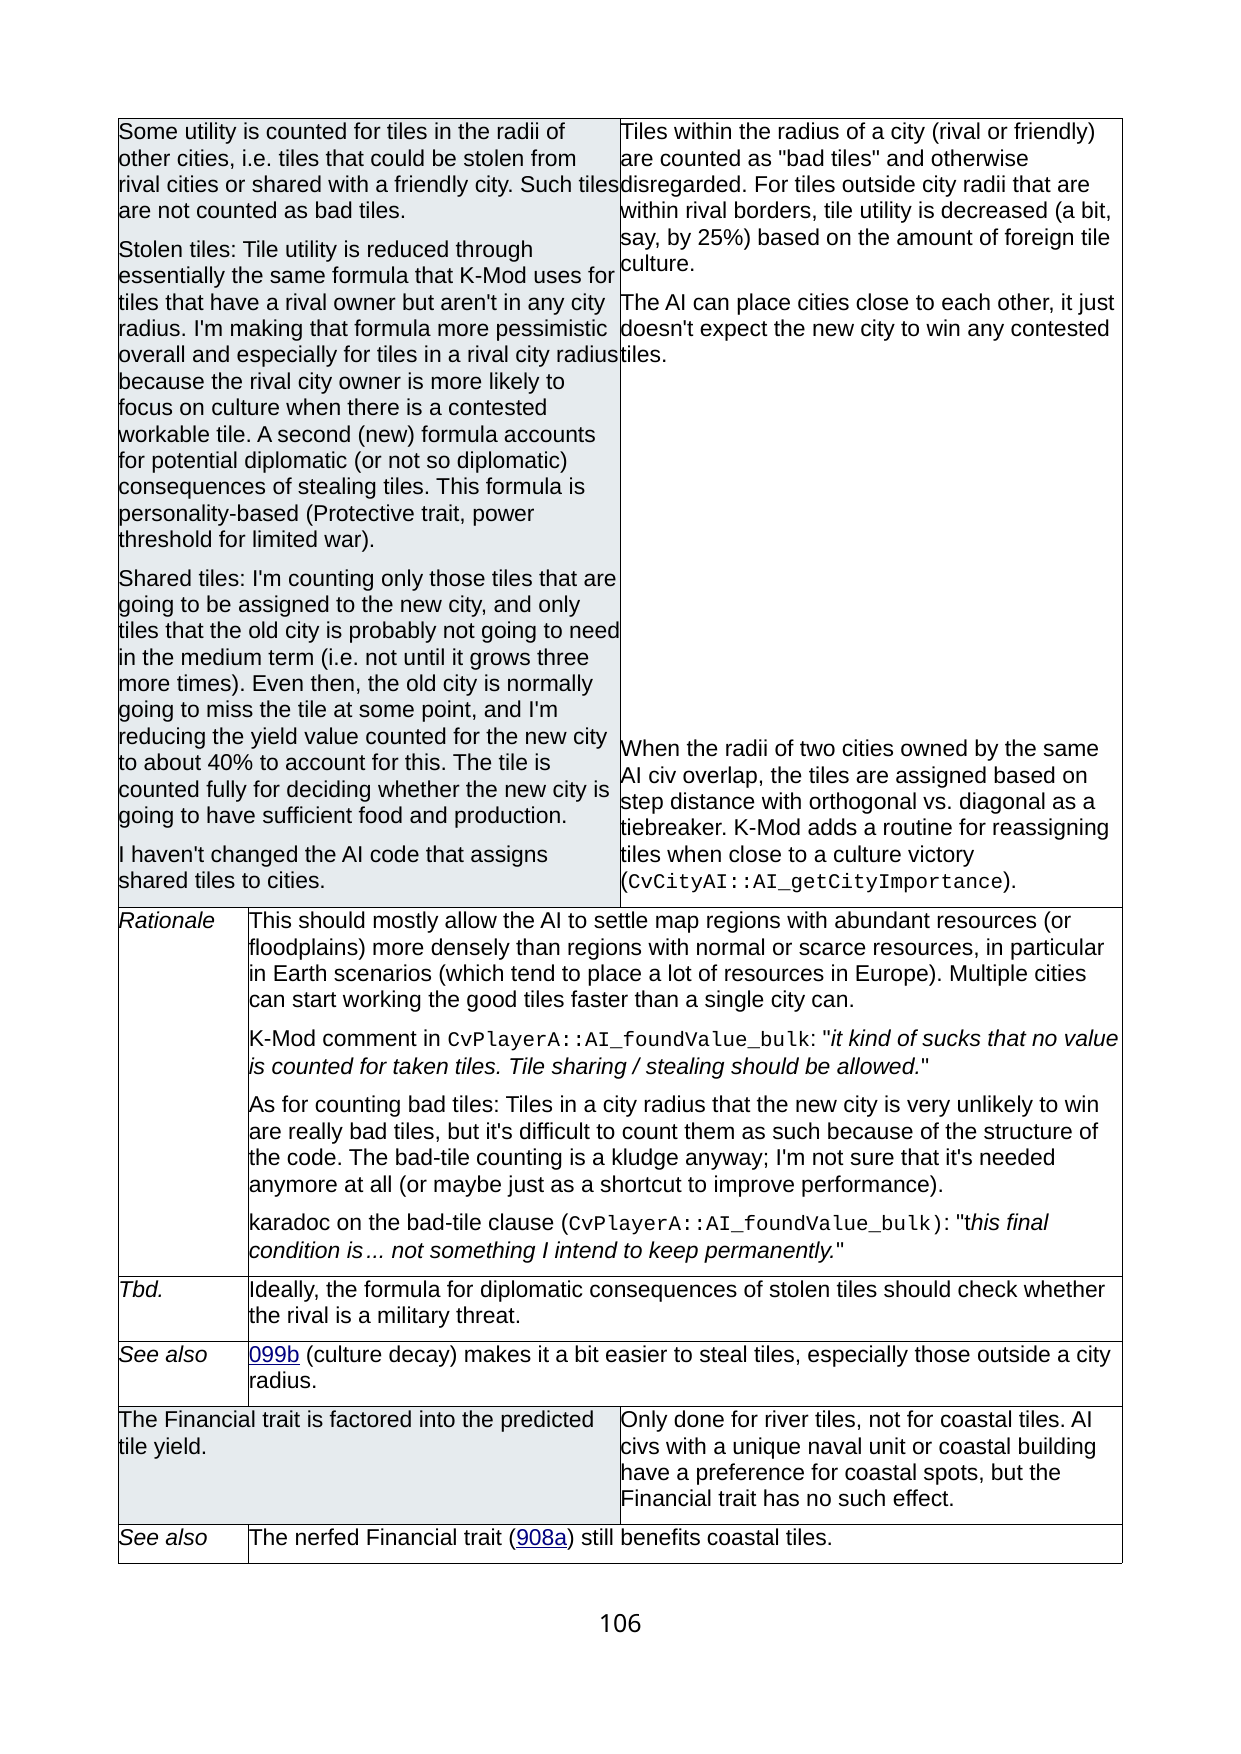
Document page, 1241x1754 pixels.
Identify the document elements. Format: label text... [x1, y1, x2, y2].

table_cell This should mostly allow the AI to settle map regions with abundant resources (or floodplains) more densely than regions with normal or scarce resources, in particular in Earth scenarios (which tend to place a lot of resources in Europe). Multiple cities can start working the good tiles faster than a single city can. K-Mod comment in CvPlayerA::AI_foundValue_bulk: "it kind of sucks that no value is counted for taken tiles. Tile sharing / stealing should be allowed." As for counting bad tiles: Tiles in a city radius that the new city is very unlikely to win are really bad tiles, but it's difficult to count them as such because of the structure of the code. The bad-tile counting is a kludge anyway; I'm not sure that it's needed anymore at all (or maybe just as a shortcut to improve performance). karadoc on the bad-tile clause (CvPlayerA::AI_foundValue_bulk): "this final condition is ... not something I intend to keep permanently." [249, 908, 1122, 1276]
table_cell The nerfed Financial trait (908a) still benefits coastal tiles. [249, 1525, 1122, 1563]
table_cell Ideally, the formula for diplomatic consequences of stolen tiles should check whether the rival is a military threat. [249, 1277, 1122, 1341]
table_cell See also [119, 1525, 248, 1563]
table_cell The Financial trait is factored into the predicted tile yield. [119, 1407, 620, 1524]
table_cell 099b (culture decay) makes it a bit easier to steal tiles, especially those outside a city radius. [249, 1342, 1122, 1406]
table_cell Only done for river tiles, not for coastal tiles. AI civs with a unique naval unit or coastal building have a preference for coastal spots, but the Financial trait has no such effect. [621, 1407, 1122, 1524]
table_cell Tiles within the radius of a city (rival or friendly) are counted as "bad tiles" and otherwise disregarded. For tiles outside city radii that are within rival borders, tile utility is decreased (a bit, say, by 25%) based on the amount of foreign tile culture. The AI can place cities close to each other, it just doesn't expect the new city to win any contested tiles. When the radii of two cities owned by the same AI civ overlap, the tiles are assigned based on step distance with orthogonal vs. diagonal as a tiebreaker. K-Mod adds a routine for reassigning tiles when close to a culture victory (CvCityAI::AI_getCityImportance). [621, 119, 1122, 907]
table_cell Rationale [119, 908, 248, 1276]
table_cell Tbd. [119, 1277, 248, 1341]
table_cell Some utility is counted for tiles in the radii of other cities, i.e. tiles that could be stolen from rival cities or shared with a friendly city. Such tiles are not counted as bad tiles. Stolen tiles: Tile utility is reduced through essentially the same formula that K-Mod uses for tiles that have a rival owner but aren't in any city radius. I'm making that formula more pessimistic overall and especially for tiles in a rival city radius because the rival city owner is more likely to focus on culture when there is a contested workable tile. A second (new) formula accounts for potential diplomatic (or not so diplomatic) consequences of stealing tiles. This formula is personality-based (Protective trait, power threshold for limited war). Shared tiles: I'm counting only those tiles that are going to be assigned to the new city, and only tiles that the old city is probably not going to need in the medium term (i.e. not until it grows three more times). Even then, the old city is normally going to miss the tile at some point, and I'm reducing the yield value counted for the new city to about 40% to account for this. The tile is counted fully for deciding whether the new city is going to have sufficient food and production. I haven't changed the AI code that assigns shared tiles to cities. [119, 119, 620, 907]
table_cell See also [119, 1342, 248, 1406]
